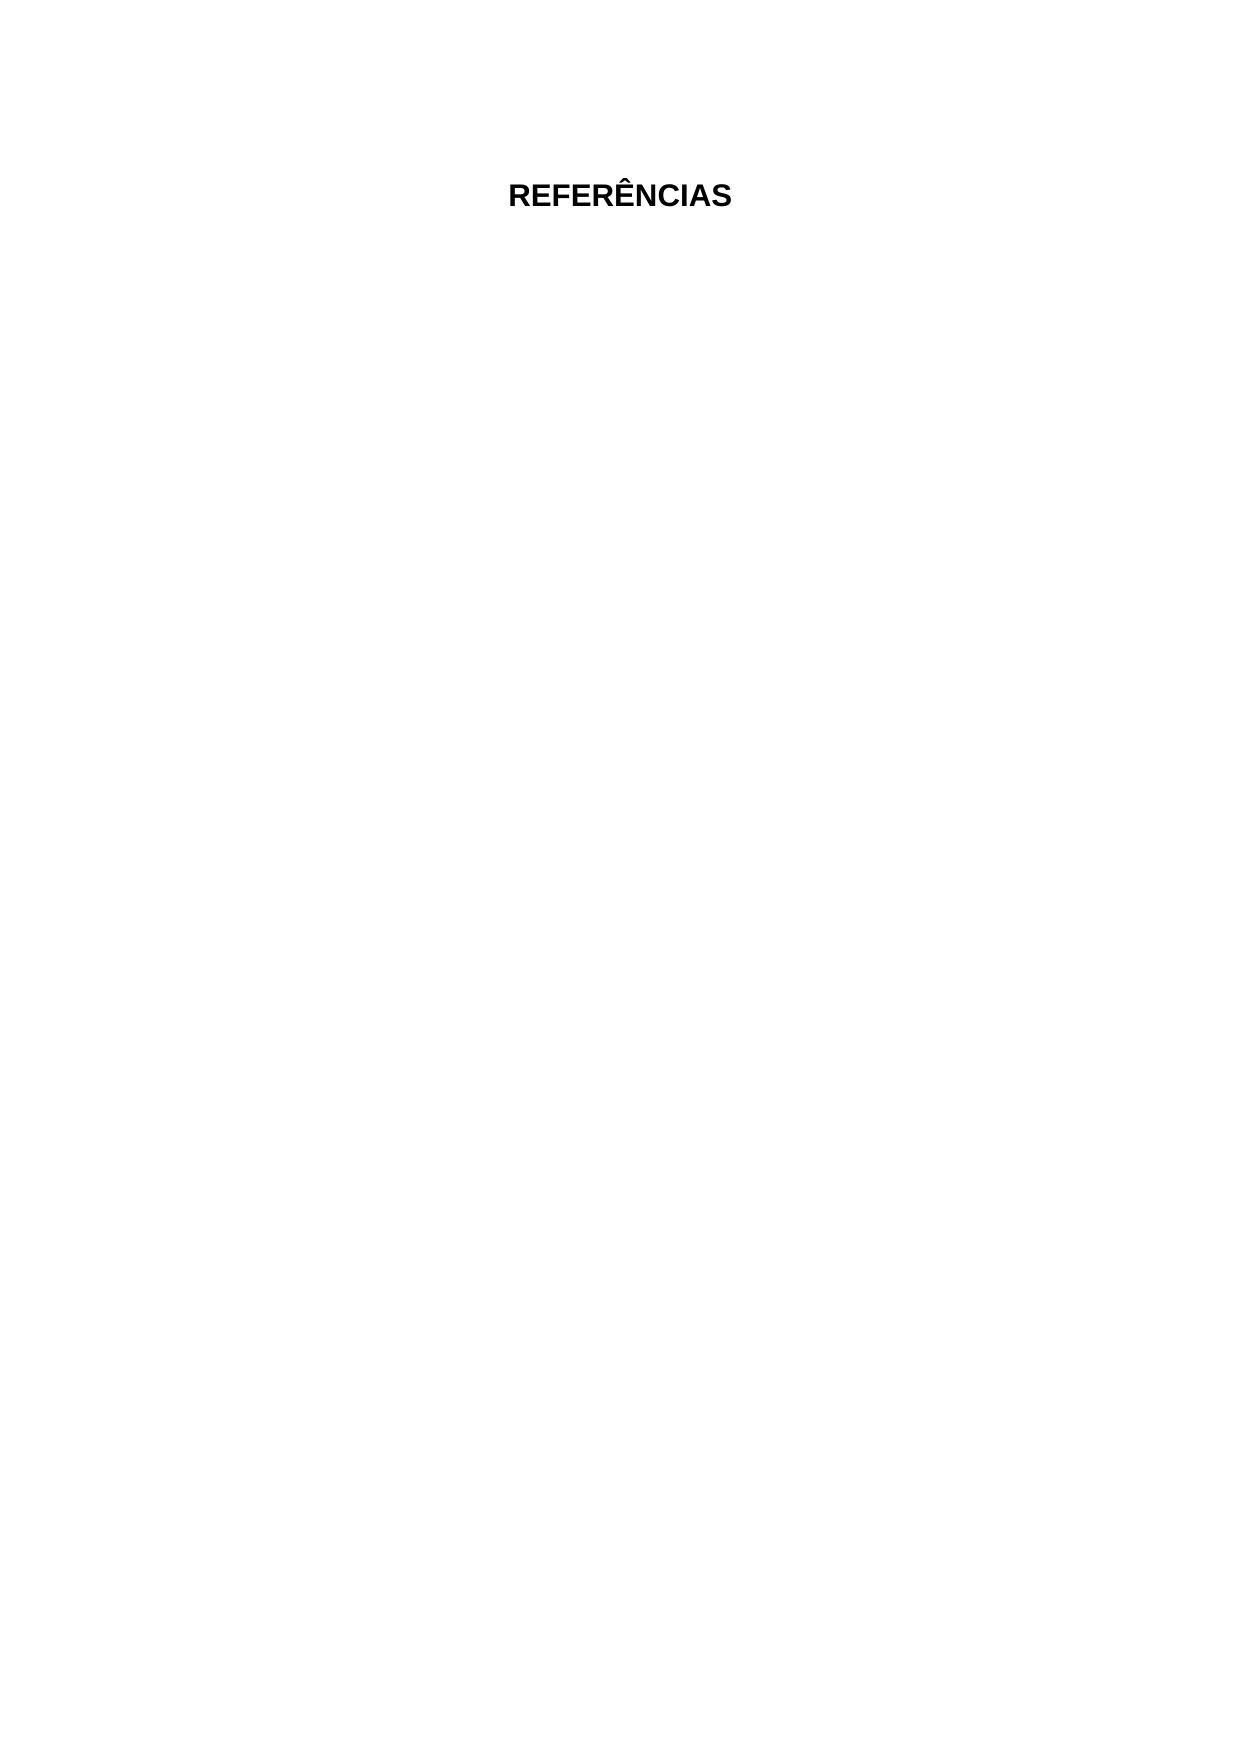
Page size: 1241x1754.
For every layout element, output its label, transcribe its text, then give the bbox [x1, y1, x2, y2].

text REFERÊNCIAS [118, 177, 1122, 213]
